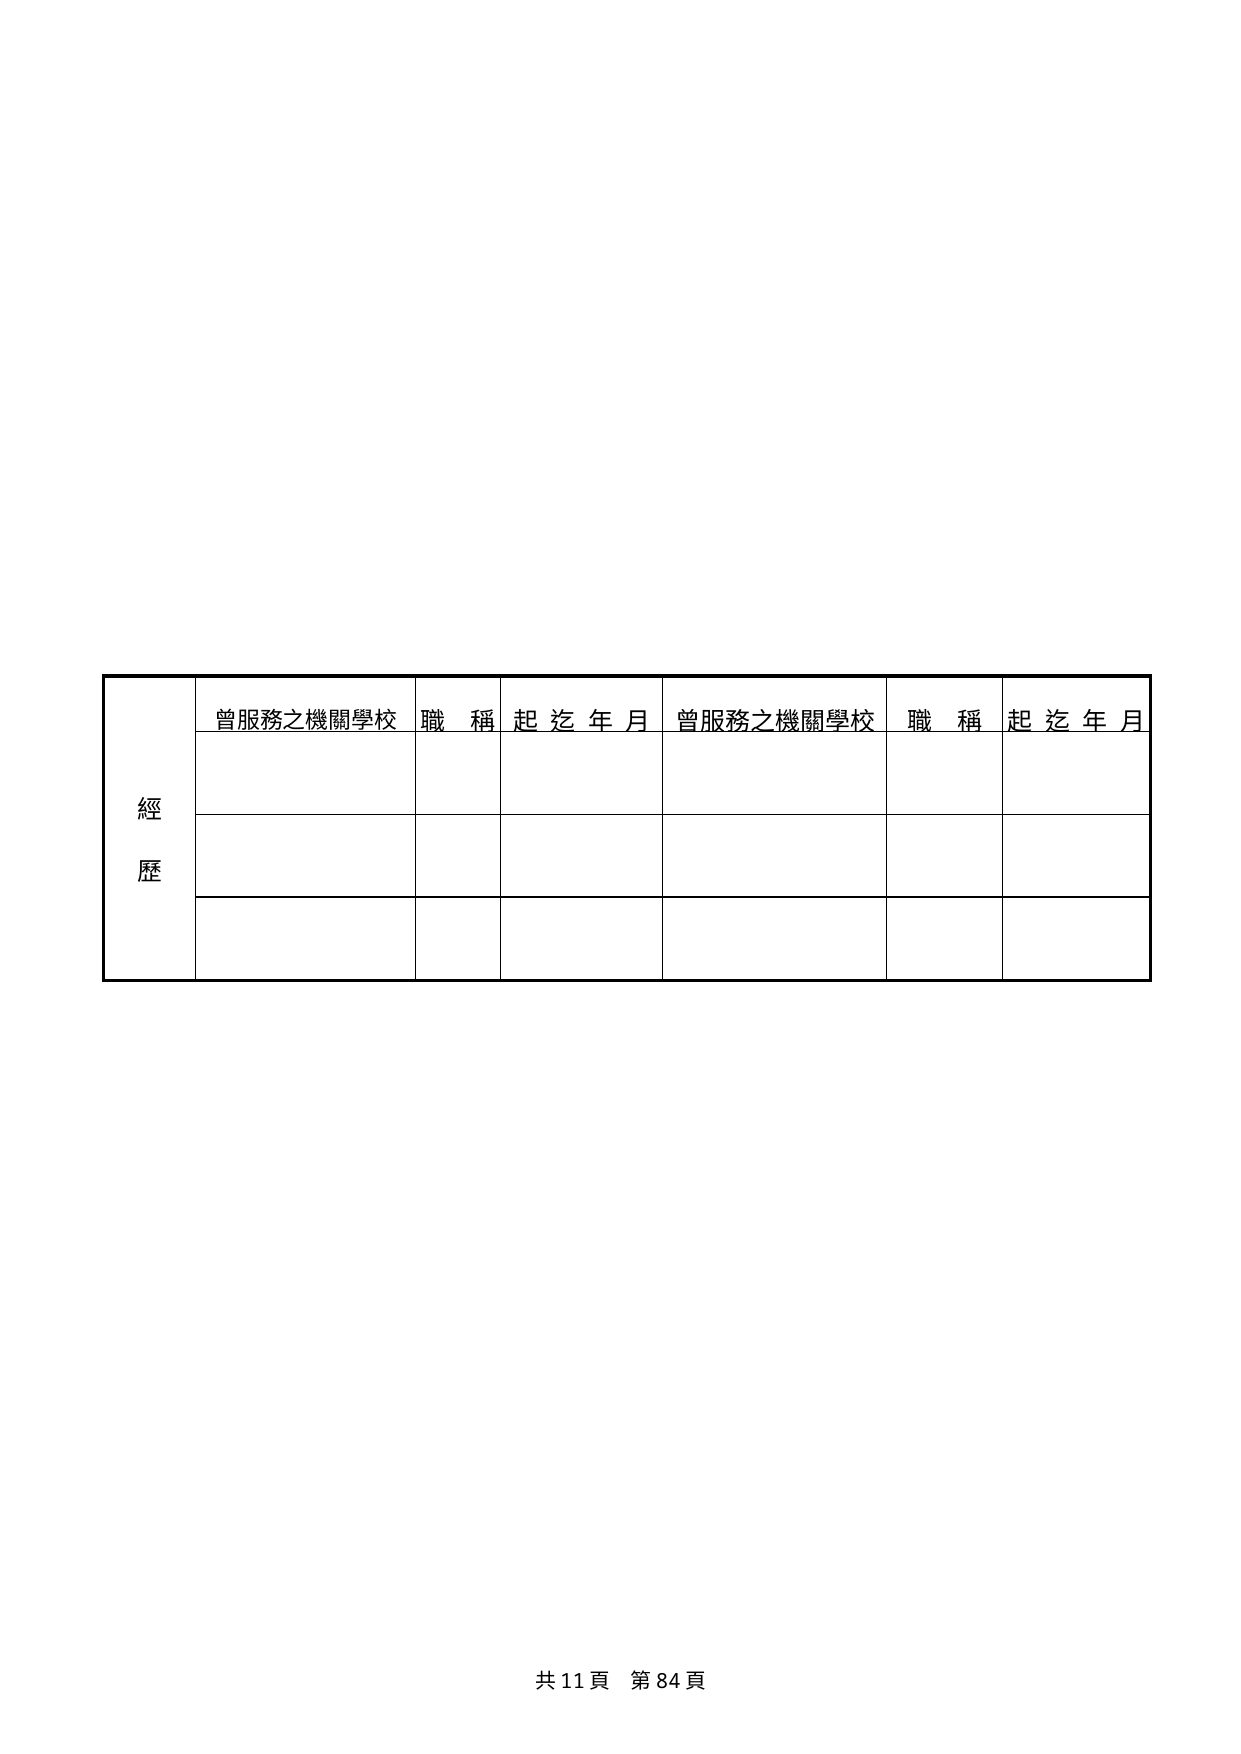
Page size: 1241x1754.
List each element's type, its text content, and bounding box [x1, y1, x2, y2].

table_cell [196, 898, 415, 979]
table_cell [663, 898, 886, 979]
table_cell [887, 815, 1002, 896]
table_cell 職 稱 [887, 678, 1002, 731]
table_cell [663, 815, 886, 896]
table_cell [196, 815, 415, 896]
table_cell [887, 898, 1002, 979]
table_cell [1003, 815, 1149, 896]
table_cell [501, 815, 662, 896]
table_cell 曾服務之機關學校 [663, 678, 886, 731]
table_cell [416, 732, 500, 814]
table_cell [501, 732, 662, 814]
table_cell 職 稱 [416, 678, 500, 731]
table_cell [416, 815, 500, 896]
table_cell 起 迄 年 月 [1003, 678, 1149, 731]
table_cell [196, 732, 415, 814]
table_cell [663, 732, 886, 814]
table_cell 經 歷 [105, 678, 195, 979]
table_cell 起 迄 年 月 [501, 678, 662, 731]
table_cell [887, 732, 1002, 814]
table_cell [501, 898, 662, 979]
table_cell [1003, 898, 1149, 979]
table_cell [416, 898, 500, 979]
table_cell 曾服務之機關學校 [196, 678, 415, 731]
table_cell [1003, 732, 1149, 814]
